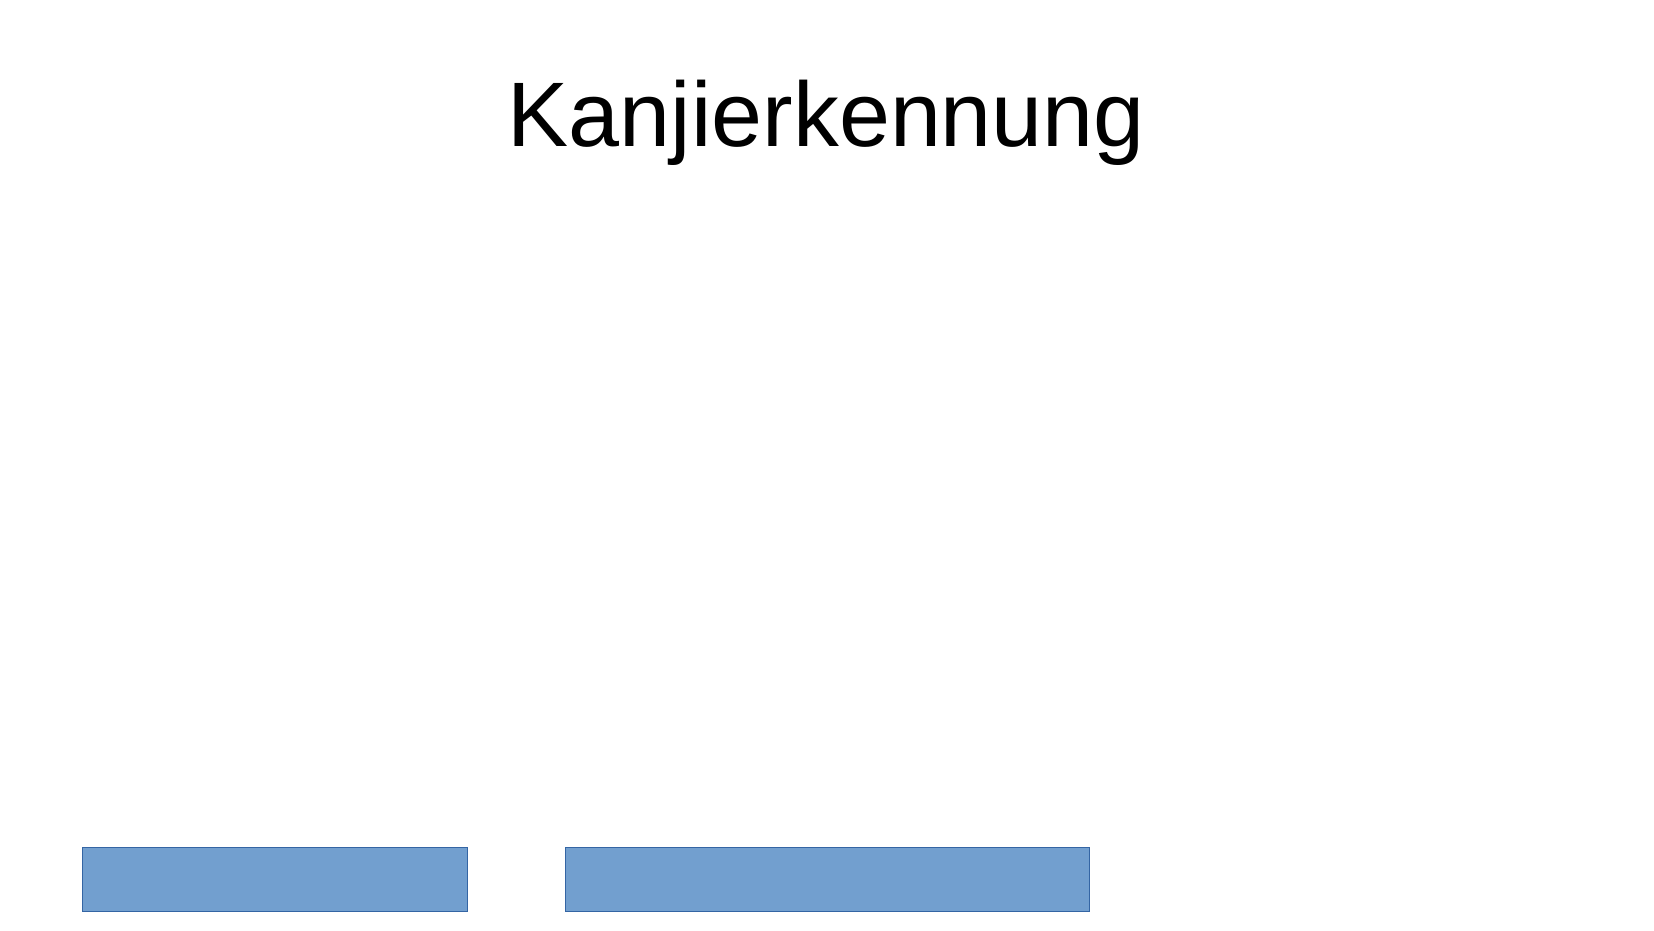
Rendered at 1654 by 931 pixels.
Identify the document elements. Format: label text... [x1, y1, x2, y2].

title Kanjierkennung [82, 37, 1571, 193]
